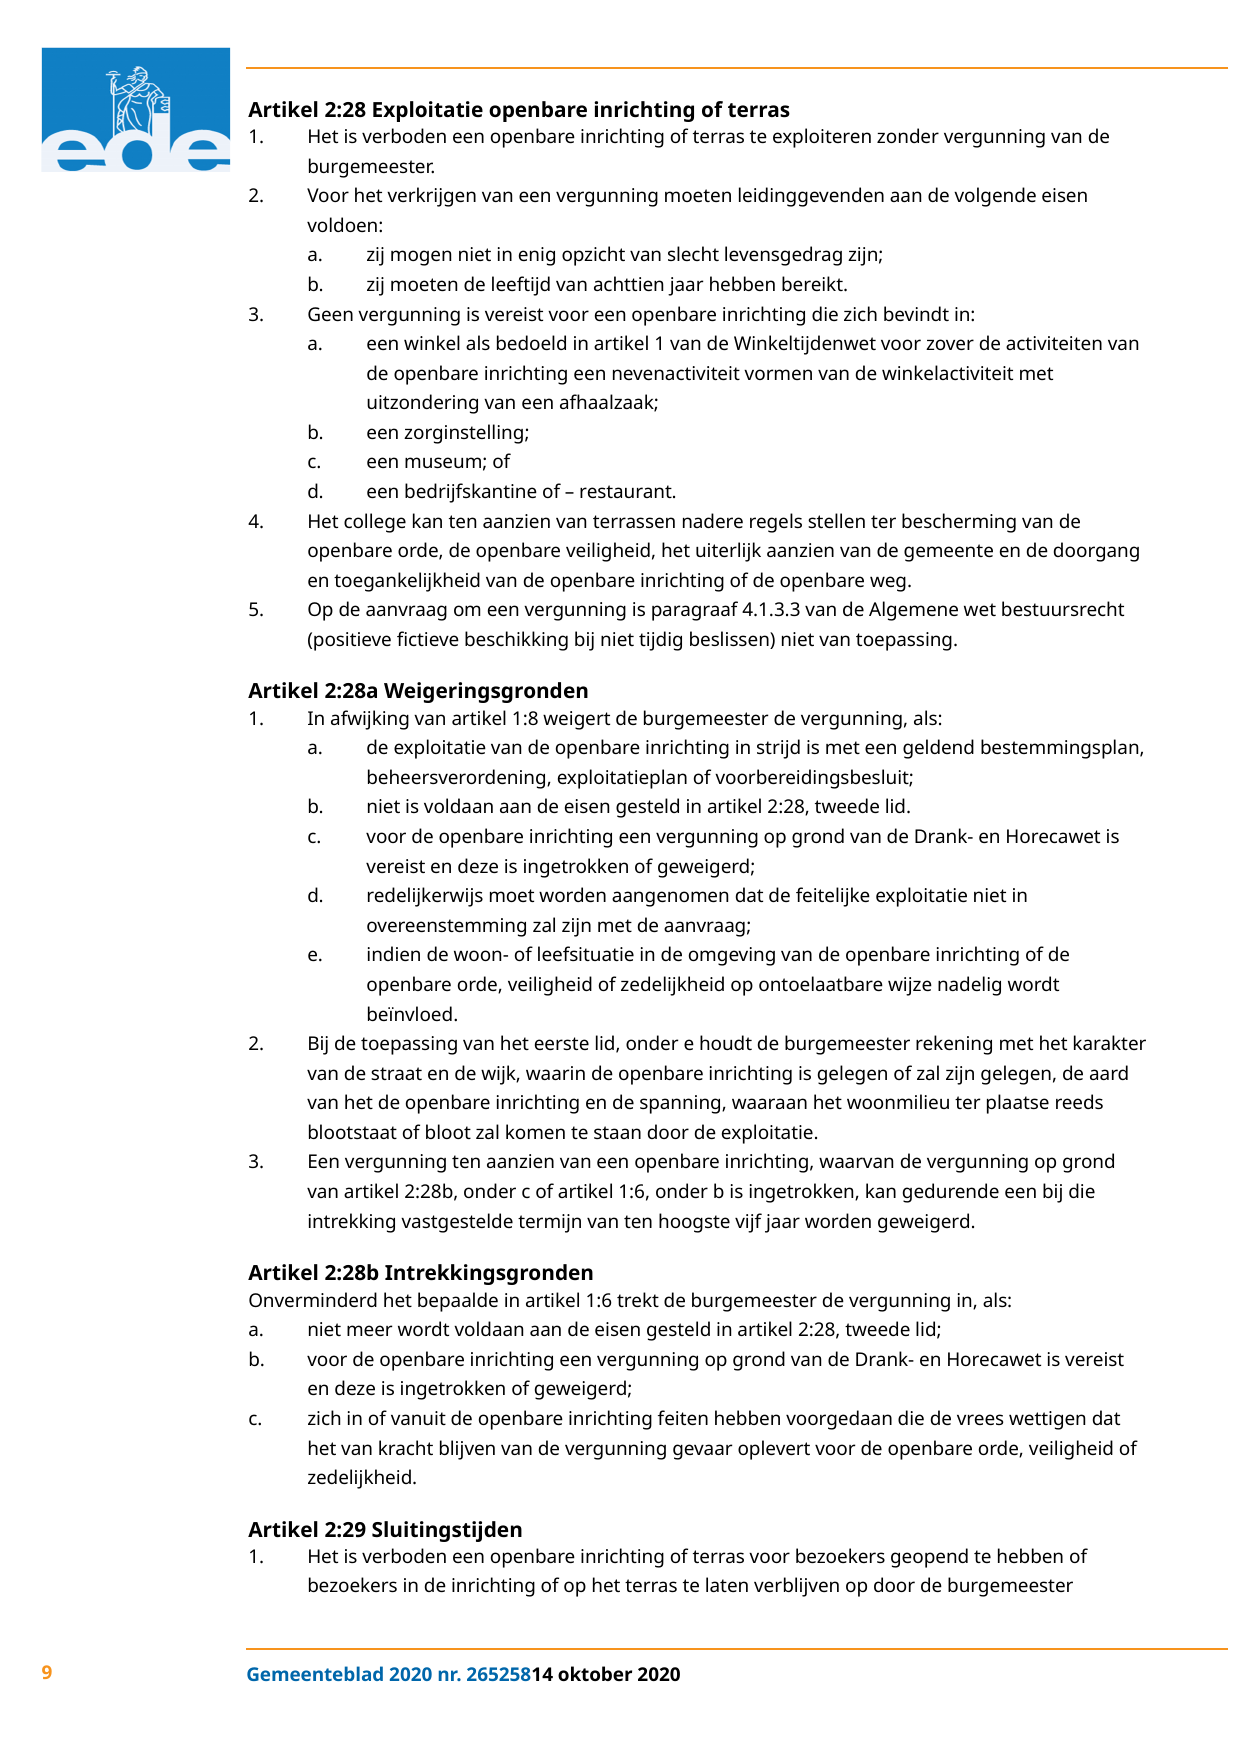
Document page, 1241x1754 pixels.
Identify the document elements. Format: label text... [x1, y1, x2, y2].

list een museum; of [307, 449, 1152, 474]
list niet is voldaan aan de eisen gesteld in artikel 2:28, tweede lid. [307, 794, 1152, 819]
list zij mogen niet in enig opzicht van slecht levensgedrag zijn; [307, 242, 1152, 267]
list indien de woon- of leefsituatie in de omgeving van de openbare inrichting of de openbare orde, veiligheid of zedelijkheid op ontoelaatbare wijze nadelig wordt beïnvloed. [307, 942, 1152, 1027]
text Artikel 2:28b Intrekkingsgronden [248, 1258, 1152, 1287]
list In afwijking van artikel 1:8 weigert de burgemeester de vergunning, als: [248, 705, 1152, 731]
list Bij de toepassing van het eerste lid, onder e houdt de burgemeester rekening met het karakter van de straat en de wijk, waarin de openbare inrichting is gelegen of zal zijn gelegen, de aard van het de openbare inrichting en de spanning, waaraan het woonmilieu ter plaatse reeds blootstaat of bloot zal komen te staan door de exploitatie. [248, 1030, 1152, 1145]
list zij moeten de leeftijd van achttien jaar hebben bereikt. [307, 271, 1152, 297]
list een bedrijfskantine of – restaurant. [307, 478, 1152, 504]
list voor de openbare inrichting een vergunning op grond van de Drank- en Horecawet is vereist en deze is ingetrokken of geweigerd; [248, 1346, 1152, 1401]
list een zorginstelling; [307, 419, 1152, 445]
list een winkel als bedoeld in artikel 1 van de Winkeltijdenwet voor zover de activiteiten van de openbare inrichting een nevenactiviteit vormen van de winkelactiviteit met uitzondering van een afhaalzaak; [307, 330, 1152, 415]
list zich in of vanuit de openbare inrichting feiten hebben voorgedaan die de vrees wettigen dat het van kracht blijven van de vergunning gevaar oplevert voor de openbare orde, veiligheid of zedelijkheid. [248, 1405, 1152, 1490]
text Onverminderd het bepaalde in artikel 1:6 trekt de burgemeester de vergunning in, als: [248, 1287, 1152, 1312]
list Op de aanvraag om een vergunning is paragraaf 4.1.3.3 van de Algemene wet bestuursrecht (positieve fictieve beschikking bij niet tijdig beslissen) niet van toepassing. [248, 597, 1152, 652]
list voor de openbare inrichting een vergunning op grond van de Drank- en Horecawet is vereist en deze is ingetrokken of geweigerd; [307, 823, 1152, 879]
list niet meer wordt voldaan aan de eisen gesteld in artikel 2:28, tweede lid; [248, 1316, 1152, 1342]
list Voor het verkrijgen van een vergunning moeten leidinggevenden aan de volgende eisen voldoen: [248, 182, 1152, 238]
list Het is verboden een openbare inrichting of terras voor bezoekers geopend te hebben of bezoekers in de inrichting of op het terras te laten verblijven op door de burgemeester [248, 1543, 1152, 1598]
list Geen vergunning is vereist voor een openbare inrichting die zich bevindt in: [248, 301, 1152, 326]
list Een vergunning ten aanzien van een openbare inrichting, waarvan de vergunning op grond van artikel 2:28b, onder c of artikel 1:6, onder b is ingetrokken, kan gedurende een bij die intrekking vastgestelde termijn van ten hoogste vijf jaar worden geweigerd. [248, 1149, 1152, 1234]
text Artikel 2:29 Sluitingstijden [248, 1515, 1152, 1543]
text Artikel 2:28a Weigeringsgronden [248, 677, 1152, 705]
list de exploitatie van de openbare inrichting in strijd is met een geldend bestemmingsplan, beheersverordening, exploitatieplan of voorbereidingsbesluit; [307, 734, 1152, 790]
list Het is verboden een openbare inrichting of terras te exploiteren zonder vergunning van de burgemeester. [248, 123, 1152, 178]
list Het college kan ten aanzien van terrassen nadere regels stellen ter bescherming van de openbare orde, de openbare veiligheid, het uiterlijk aanzien van de gemeente en de doorgang en toegankelijkheid van de openbare inrichting of de openbare weg. [248, 508, 1152, 593]
picture [41, 47, 231, 172]
text Artikel 2:28 Exploitatie openbare inrichting of terras [248, 95, 1152, 123]
list redelijkerwijs moet worden aangenomen dat de feitelijke exploitatie niet in overeenstemming zal zijn met de aanvraag; [307, 882, 1152, 938]
